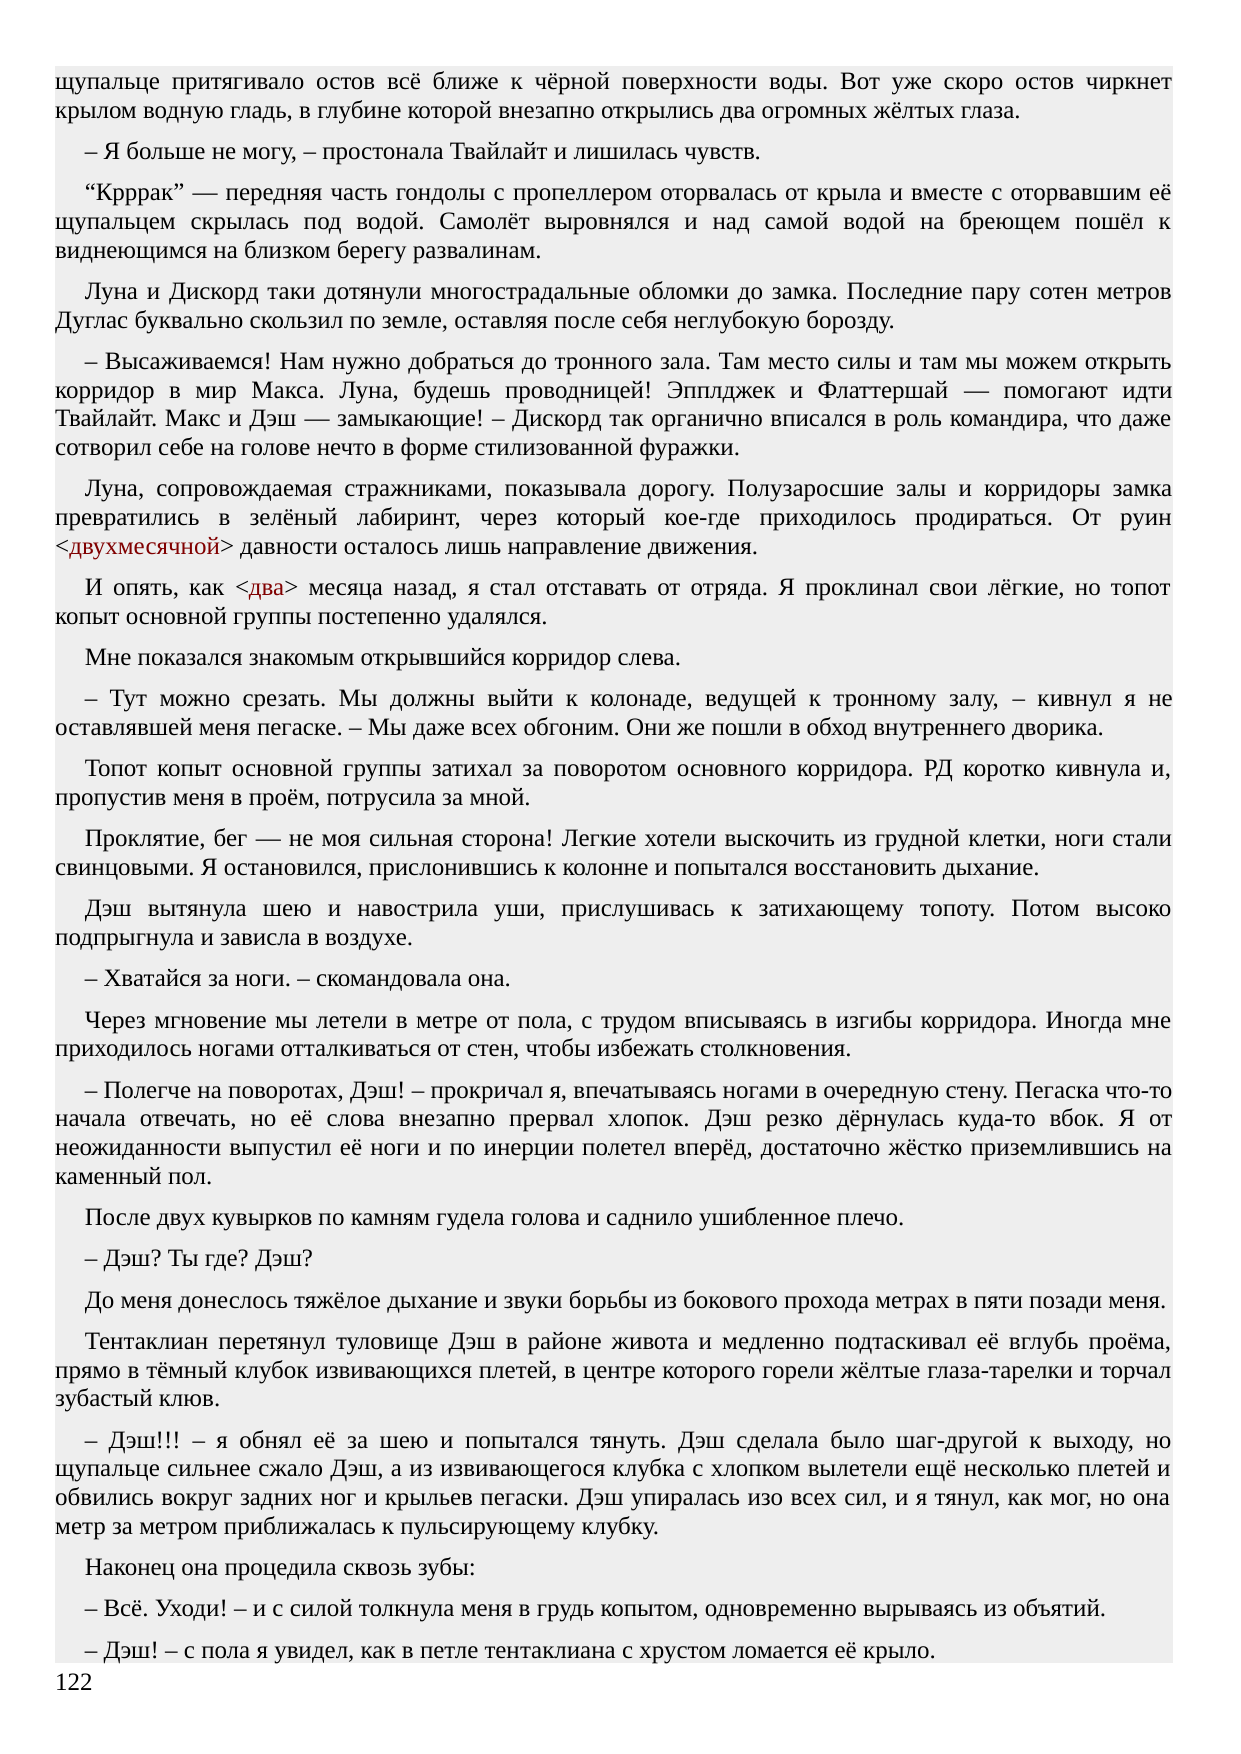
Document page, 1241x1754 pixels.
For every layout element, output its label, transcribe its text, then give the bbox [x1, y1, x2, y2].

text Через мгновение мы летели в метре от пола, с трудом вписываясь в изгибы корридора. Иногда мне приходилось ногами отталкиваться от стен, чтобы избежать столкновения. [55, 1005, 1173, 1062]
text Проклятие, бег — не моя сильная сторона! Легкие хотели выскочить из грудной клетки, ноги стали свинцовыми. Я остановился, прислонившись к колонне и попытался восстановить дыхание. [55, 823, 1173, 881]
text – Полегче на поворотах, Дэш! – прокричал я, впечатываясь ногами в очередную стену. Пегаска что-то начала отвечать, но её слова внезапно прервал хлопок. Дэш резко дёрнулась куда-то вбок. Я от неожиданности выпустил её ноги и по инерции полетел вперёд, достаточно жёстко приземлившись на каменный пол. [55, 1075, 1173, 1190]
text щупальце притягивало остов всё ближе к чёрной поверхности воды. Вот уже скоро остов чиркнет крылом водную гладь, в глубине которой внезапно открылись два огромных жёлтых глаза. [55, 66, 1173, 123]
text Наконец она процедила сквозь зубы: [55, 1552, 1173, 1581]
text Луна и Дискорд таки дотянули многострадальные обломки до замка. Последние пару сотен метров Дуглас буквально скользил по земле, оставляя после себя неглубокую борозду. [55, 276, 1173, 333]
text – Дэш! – с пола я увидел, как в петле тентаклиана с хрустом ломается её крыло. [55, 1635, 1173, 1663]
text – Высаживаемся! Нам нужно добраться до тронного зала. Там место силы и там мы можем открыть корридор в мир Макса. Луна, будешь проводницей! Эпплджек и Флаттершай — помогают идти Твайлайт. Макс и Дэш — замыкающие! – Дискорд так органично вписался в роль командира, что даже сотворил себе на голове нечто в форме стилизованной фуражки. [55, 346, 1173, 461]
text Тентаклиан перетянул туловище Дэш в районе живота и медленно подтаскивал её вглубь проёма, прямо в тёмный клубок извивающихся плетей, в центре которого горели жёлтые глаза-тарелки и торчал зубастый клюв. [55, 1326, 1173, 1412]
text Луна, сопровождаемая стражниками, показывала дорогу. Полузаросшие залы и корридоры замка превратились в зелёный лабиринт, через который кое-где приходилось продираться. От руин <двухмесячной> давности осталось лишь направление движения. [55, 473, 1173, 560]
text – Дэш? Ты где? Дэш? [55, 1243, 1173, 1272]
text После двух кувырков по камням гудела голова и саднило ушибленное плечо. [55, 1202, 1173, 1231]
text – Дэш!!! – я обнял её за шею и попытался тянуть. Дэш сделала было шаг-другой к выходу, но щупальце сильнее сжало Дэш, а из извивающегося клубка с хлопком вылетели ещё несколько плетей и обвились вокруг задних ног и крыльев пегаски. Дэш упиралась изо всех сил, и я тянул, как мог, но она метр за метром приближалась к пульсирующему клубку. [55, 1425, 1173, 1540]
text – Всё. Уходи! – и с силой толкнула меня в грудь копытом, одновременно вырываясь из объятий. [55, 1593, 1173, 1622]
text Мне показался знакомым открывшийся корридор слева. [55, 642, 1173, 671]
text До меня донеслось тяжёлое дыхание и звуки борьбы из бокового прохода метрах в пяти позади меня. [55, 1285, 1173, 1313]
text Топот копыт основной группы затихал за поворотом основного корридора. РД коротко кивнула и, пропустив меня в проём, потрусила за мной. [55, 753, 1173, 811]
text – Тут можно срезать. Мы должны выйти к колонаде, ведущей к тронному залу, – кивнул я не оставлявшей меня пегаске. – Мы даже всех обгоним. Они же пошли в обход внутреннего дворика. [55, 683, 1173, 741]
text И опять, как <два> месяца назад, я стал отставать от отряда. Я проклинал свои лёгкие, но топот копыт основной группы постепенно удалялся. [55, 572, 1173, 630]
text “Крррак” — передняя часть гондолы с пропеллером оторвалась от крыла и вместе с оторвавшим её щупальцем скрылась под водой. Самолёт выровнялся и над самой водой на бреющем пошёл к виднеющимся на близком берегу развалинам. [55, 177, 1173, 263]
text – Хватайся за ноги. – скомандовала она. [55, 963, 1173, 992]
text Дэш вытянула шею и навострила уши, прислушивась к затихающему топоту. Потом высоко подпрыгнула и зависла в воздухе. [55, 893, 1173, 951]
text – Я больше не могу, – простонала Твайлайт и лишилась чувств. [55, 136, 1173, 165]
